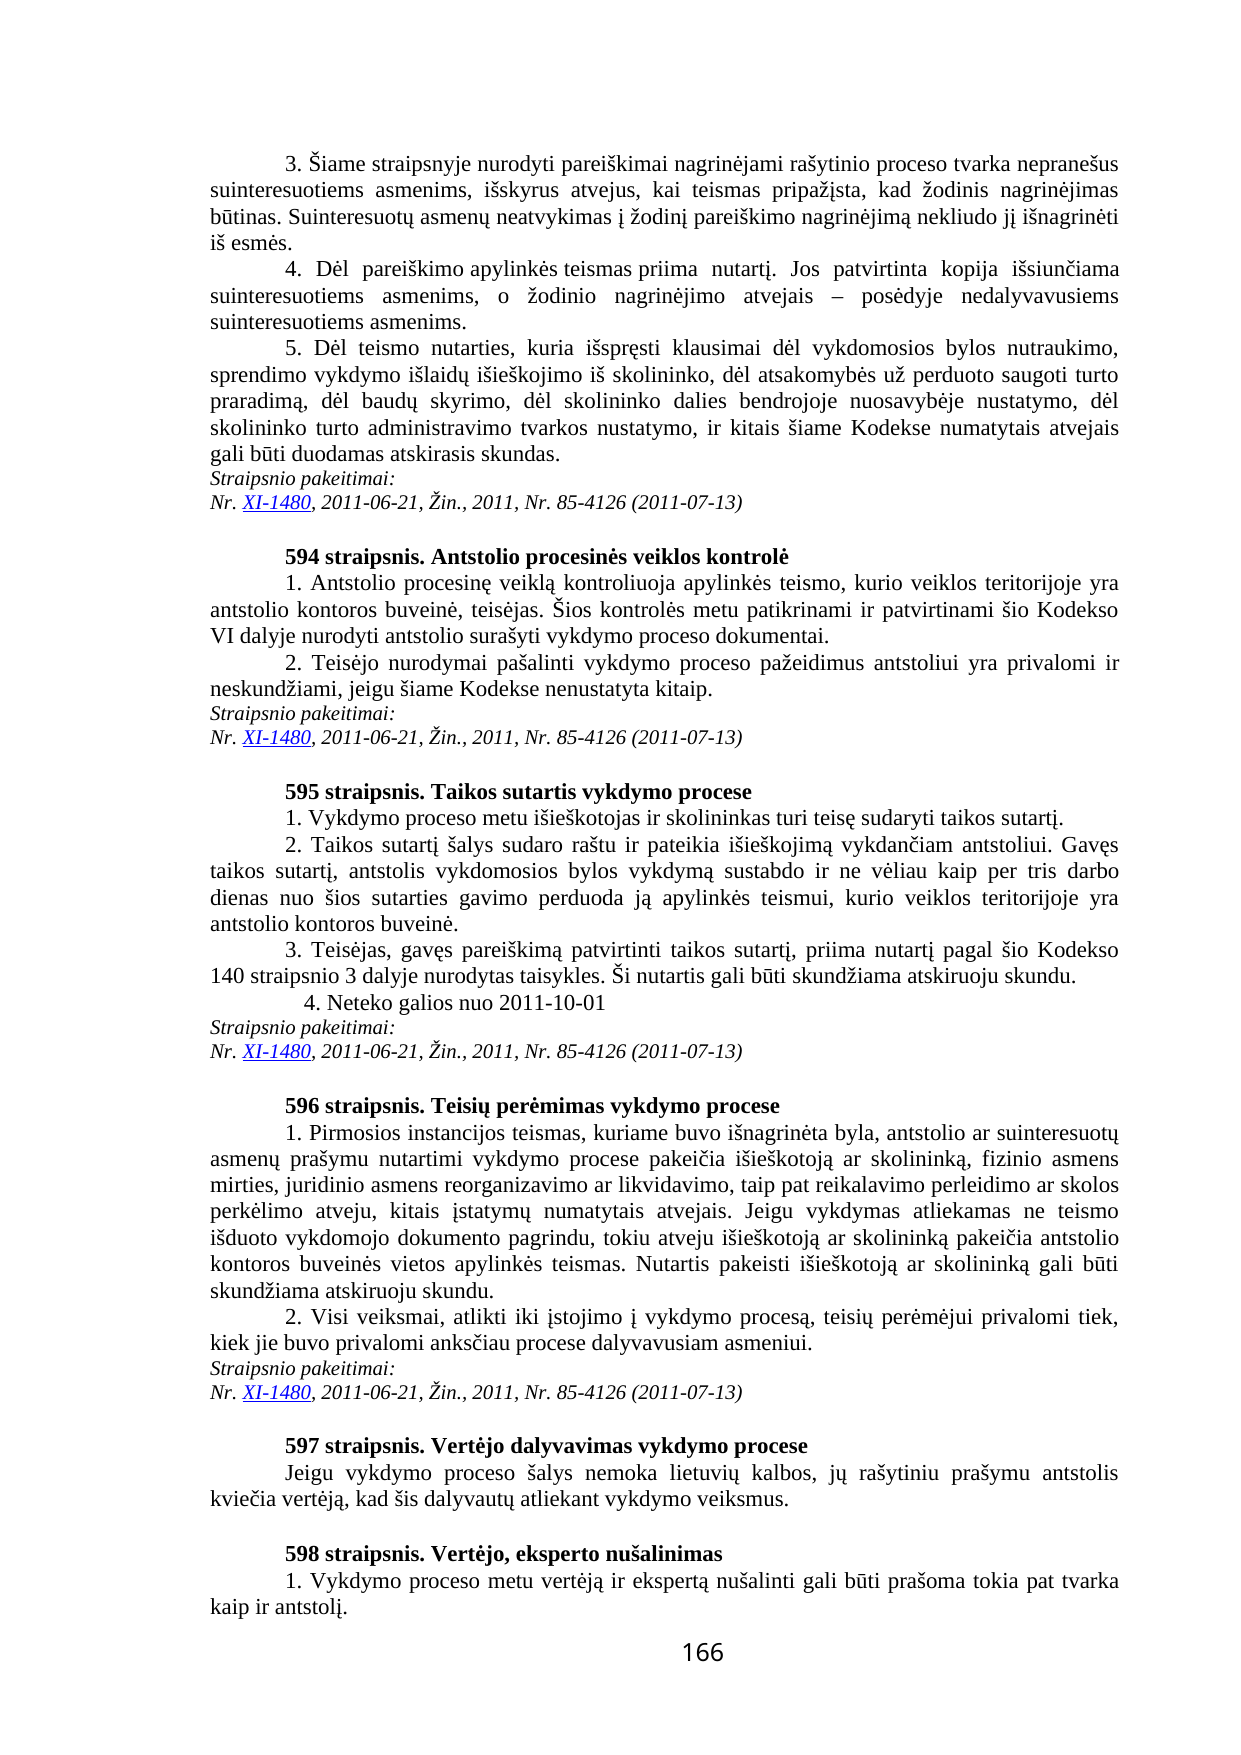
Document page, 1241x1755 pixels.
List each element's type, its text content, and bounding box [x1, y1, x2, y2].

text 4. Dėl pareiškimo apylinkės teismas priima nutartį. Jos patvirtinta kopija išsiunčiama suinteresuotiems asmenims, o žodinio nagrinėjimo atvejais – posėdyje nedalyvavusiems suinteresuotiems asmenims. [210, 255, 1120, 334]
text 1. Pirmosios instancijos teismas, kuriame buvo išnagrinėta byla, antstolio ar suinteresuotų asmenų prašymu nutartimi vykdymo procese pakeičia išieškotoją ar skolininką, fizinio asmens mirties, juridinio asmens reorganizavimo ar likvidavimo, taip pat reikalavimo perleidimo ar skolos perkėlimo atveju, kitais įstatymų numatytais atvejais. Jeigu vykdymas atliekamas ne teismo išduoto vykdomojo dokumento pagrindu, tokiu atveju išieškotoją ar skolininką pakeičia antstolio kontoros buveinės vietos apylinkės teismas. Nutartis pakeisti išieškotoją ar skolininką gali būti skundžiama atskiruoju skundu. [210, 1118, 1120, 1303]
text Straipsnio pakeitimai: [210, 701, 1120, 725]
text Nr. XI-1480, 2011-06-21, Žin., 2011, Nr. 85-4126 (2011-07-13) [210, 1380, 1120, 1404]
text 597 straipsnis. Vertėjo dalyvavimas vykdymo procese [210, 1433, 1120, 1459]
text 4. Neteko galios nuo 2011-10-01 [229, 989, 1120, 1015]
text 2. Taikos sutartį šalys sudaro raštu ir pateikia išieškojimą vykdančiam antstoliui. Gavęs taikos sutartį, antstolis vykdomosios bylos vykdymą sustabdo ir ne vėliau kaip per tris darbo dienas nuo šios sutarties gavimo perduoda ją apylinkės teismui, kurio veiklos teritorijoje yra antstolio kontoros buveinė. [210, 831, 1120, 936]
text Nr. XI-1480, 2011-06-21, Žin., 2011, Nr. 85-4126 (2011-07-13) [210, 1039, 1120, 1063]
text 1. Vykdymo proceso metu vertėją ir ekspertą nušalinti gali būti prašoma tokia pat tvarka kaip ir antstolį. [210, 1567, 1120, 1619]
text Nr. XI-1480, 2011-06-21, Žin., 2011, Nr. 85-4126 (2011-07-13) [210, 725, 1120, 749]
text 5. Dėl teismo nutarties, kuria išspręsti klausimai dėl vykdomosios bylos nutraukimo, sprendimo vykdymo išlaidų išieškojimo iš skolininko, dėl atsakomybės už perduoto saugoti turto praradimą, dėl baudų skyrimo, dėl skolininko dalies bendrojoje nuosavybėje nustatymo, dėl skolininko turto administravimo tvarkos nustatymo, ir kitais šiame Kodekse numatytais atvejais gali būti duodamas atskirasis skundas. [210, 334, 1120, 466]
text Straipsnio pakeitimai: [210, 466, 1120, 490]
text 598 straipsnis. Vertėjo, eksperto nušalinimas [210, 1540, 1120, 1567]
text 2. Teisėjo nurodymai pašalinti vykdymo proceso pažeidimus antstoliui yra privalomi ir neskundžiami, jeigu šiame Kodekse nenustatyta kitaip. [210, 648, 1120, 701]
text 3. Šiame straipsnyje nurodyti pareiškimai nagrinėjami rašytinio proceso tvarka nepranešus suinteresuotiems asmenims, išskyrus atvejus, kai teismas pripažįsta, kad žodinis nagrinėjimas būtinas. Suinteresuotų asmenų neatvykimas į žodinį pareiškimo nagrinėjimą nekliudo jį išnagrinėti iš esmės. [210, 150, 1120, 255]
text 594 straipsnis. Antstolio procesinės veiklos kontrolė [210, 543, 1120, 569]
text 1. Antstolio procesinę veiklą kontroliuoja apylinkės teismo, kurio veiklos teritorijoje yra antstolio kontoros buveinė, teisėjas. Šios kontrolės metu patikrinami ir patvirtinami šio Kodekso VI dalyje nurodyti antstolio surašyti vykdymo proceso dokumentai. [210, 569, 1120, 648]
text 596 straipsnis. Teisių perėmimas vykdymo procese [210, 1092, 1120, 1118]
text 595 straipsnis. Taikos sutartis vykdymo procese [210, 778, 1120, 804]
text Nr. XI-1480, 2011-06-21, Žin., 2011, Nr. 85-4126 (2011-07-13) [210, 490, 1120, 514]
text Straipsnio pakeitimai: [210, 1015, 1120, 1039]
text 2. Visi veiksmai, atlikti iki įstojimo į vykdymo procesą, teisių perėmėjui privalomi tiek, kiek jie buvo privalomi anksčiau procese dalyvavusiam asmeniui. [210, 1303, 1120, 1356]
text 3. Teisėjas, gavęs pareiškimą patvirtinti taikos sutartį, priima nutartį pagal šio Kodekso 140 straipsnio 3 dalyje nurodytas taisykles. Ši nutartis gali būti skundžiama atskiruoju skundu. [210, 936, 1120, 989]
text Jeigu vykdymo proceso šalys nemoka lietuvių kalbos, jų rašytiniu prašymu antstolis kviečia vertėją, kad šis dalyvautų atliekant vykdymo veiksmus. [210, 1459, 1120, 1512]
text Straipsnio pakeitimai: [210, 1356, 1120, 1380]
text 1. Vykdymo proceso metu išieškotojas ir skolininkas turi teisę sudaryti taikos sutartį. [210, 804, 1120, 831]
